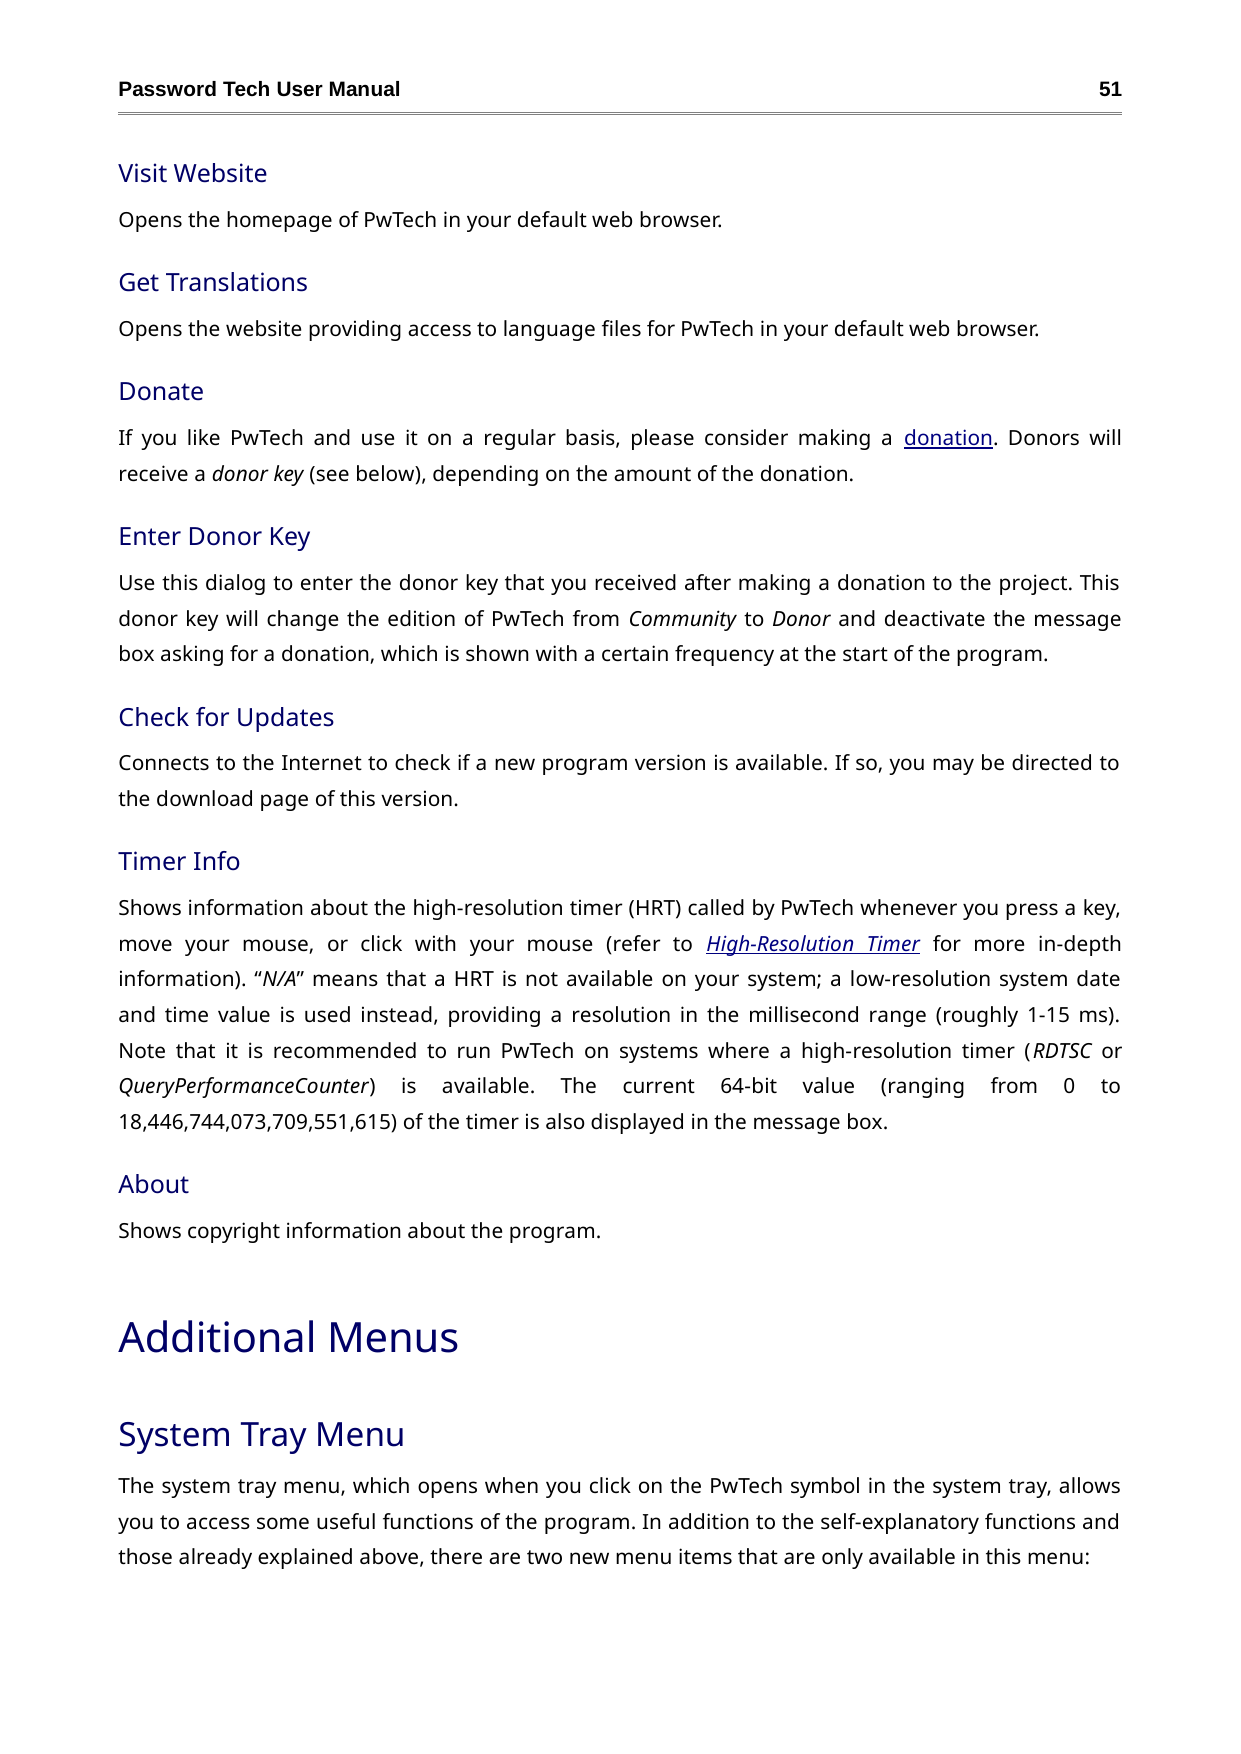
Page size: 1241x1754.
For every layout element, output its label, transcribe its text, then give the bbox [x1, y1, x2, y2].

subtitle Get Translations [118, 265, 1122, 299]
text Connects to the Internet to check if a new program version is available. If so, you may be directed to the download page of this version. [118, 748, 1122, 812]
subtitle Donate [118, 374, 1122, 408]
subtitle Timer Info [118, 844, 1122, 878]
subtitle Additional Menus [118, 1308, 1122, 1364]
subtitle About [118, 1167, 1122, 1201]
text Shows information about the high-resolution timer (HRT) called by PwTech whenever you press a key, move your mouse, or click with your mouse (refer to High-Resolution Timer for more in-depth information). “N/A” means that a HRT is not available on your system; a low-resolution system date and time value is used instead, providing a resolution in the millisecond range (roughly 1-15 ms). Note that it is recommended to run PwTech on systems where a high-resolution timer (RDTSC or QueryPerformanceCounter) is available. The current 64-bit value (ranging from 0 to 18,446,744,073,709,551,615) of the timer is also displayed in the message box. [118, 893, 1122, 1135]
subtitle Check for Updates [118, 699, 1122, 733]
text Opens the website providing access to language files for PwTech in your default web browser. [118, 314, 1122, 342]
subtitle System Tray Menu [118, 1410, 1122, 1456]
text Shows copyright information about the program. [118, 1216, 1122, 1244]
text Use this dialog to enter the donor key that you received after making a donation to the project. This donor key will change the edition of PwTech from Community to Donor and deactivate the message box asking for a donation, which is shown with a certain frequency at the start of the program. [118, 568, 1122, 668]
text The system tray menu, which opens when you click on the PwTech symbol in the system tray, allows you to access some useful functions of the program. In addition to the self-explanatory functions and those already explained above, there are two new menu items that are only available in this menu: [118, 1471, 1122, 1571]
subtitle Visit Website [118, 156, 1122, 190]
text If you like PwTech and use it on a regular basis, please consider making a donation. Donors will receive a donor key (see below), depending on the amount of the donation. [118, 423, 1122, 487]
subtitle Enter Donor Key [118, 519, 1122, 553]
text Opens the homepage of PwTech in your default web browser. [118, 205, 1122, 233]
